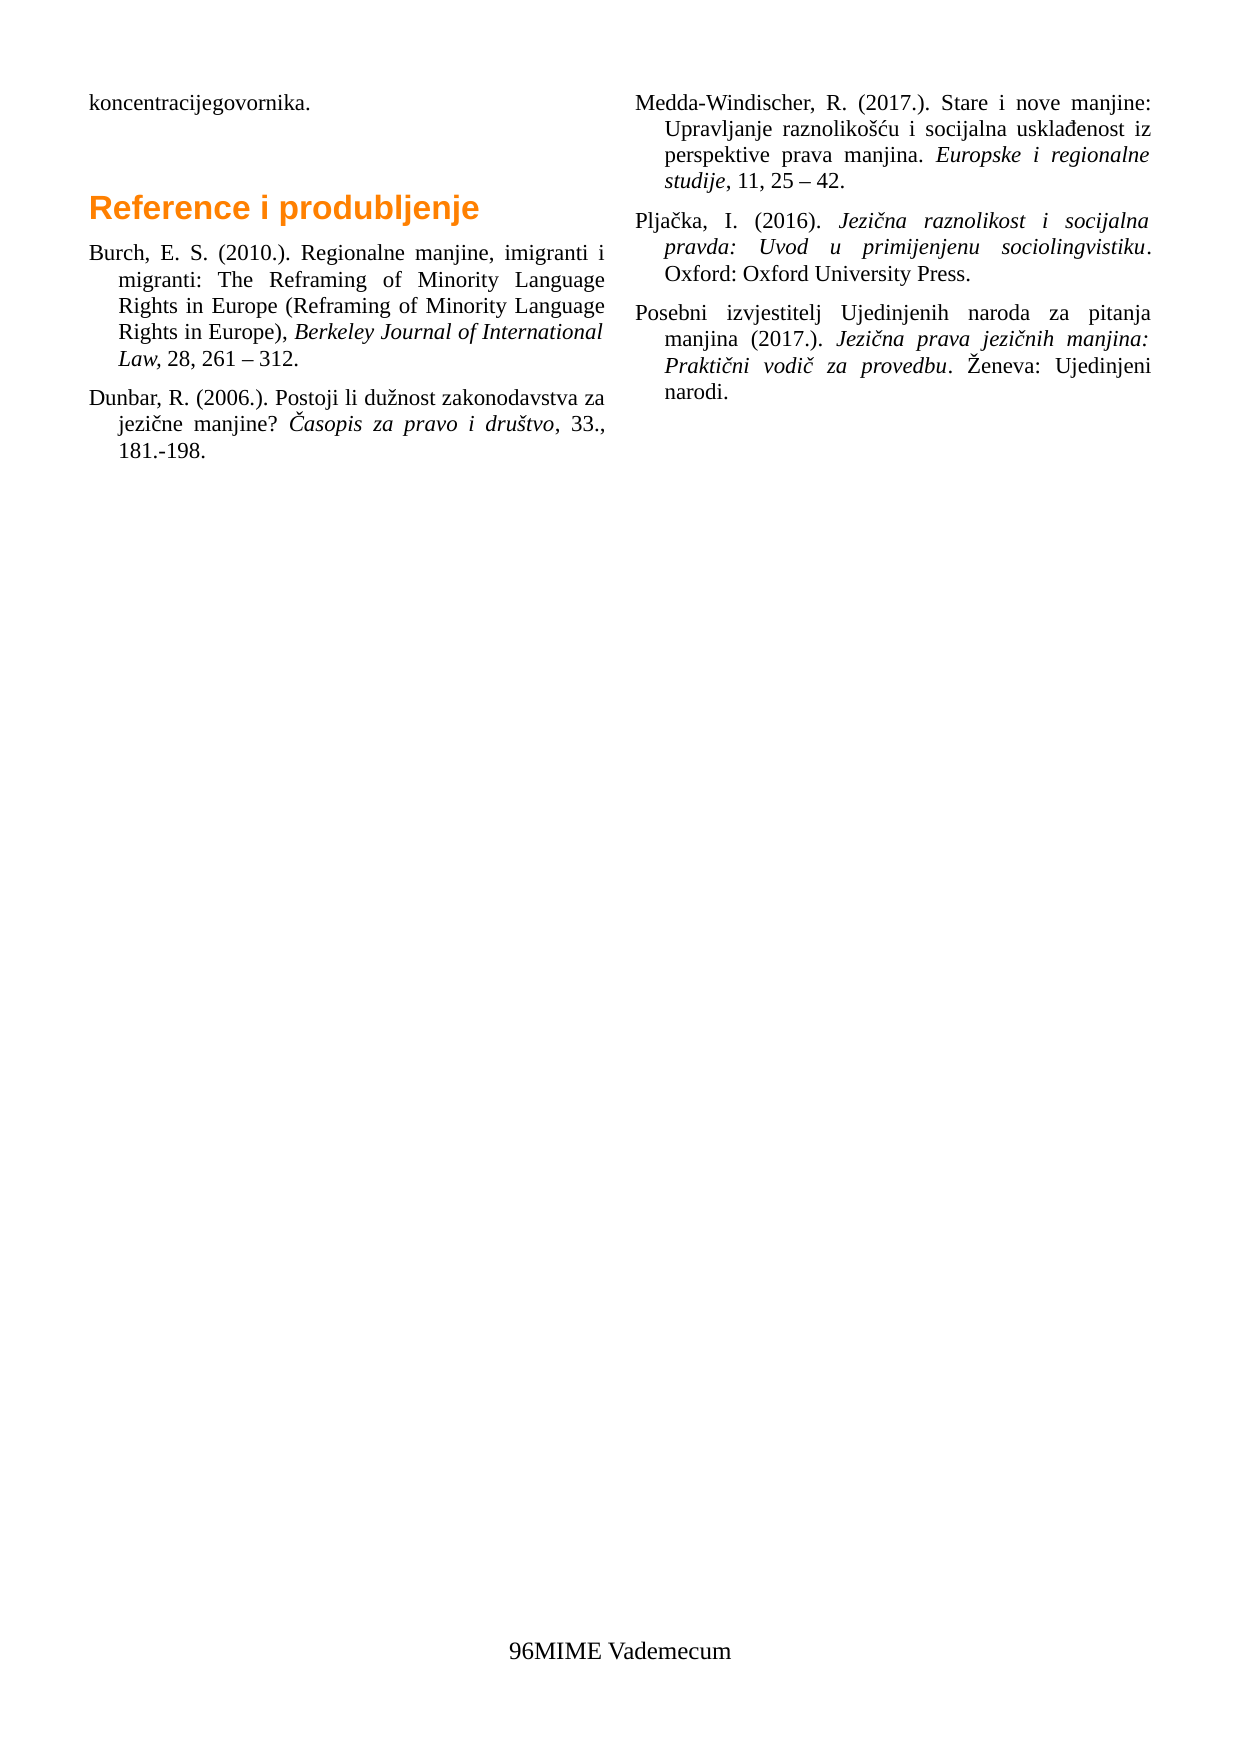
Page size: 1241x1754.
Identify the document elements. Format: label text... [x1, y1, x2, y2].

text koncentracijegovornika. [88, 88, 605, 115]
text Dunbar, R. (2006.). Postoji li dužnost zakonodavstva za jezične manjine? Časopis za pravo i društvo, 33., 181.-198. [88, 384, 605, 463]
text Burch, E. S. (2010.). Regionalne manjine, imigranti i migranti: The Reframing of Minority Language Rights in Europe (Reframing of Minority Language Rights in Europe), Berkeley Journal of International Law, 28, 261 – 312. [88, 239, 605, 371]
subtitle Reference i produbljenje [88, 188, 605, 227]
text Pljačka, I. (2016). Jezična raznolikost i socijalna pravda: Uvod u primijenjenu sociolingvistiku. Oxford: Oxford University Press. [635, 207, 1152, 286]
text Medda-Windischer, R. (2017.). Stare i nove manjine: Upravljanje raznolikošću i socijalna usklađenost iz perspektive prava manjina. Europske i regionalne studije, 11, 25 – 42. [635, 88, 1152, 194]
text Posebni izvjestitelj Ujedinjenih naroda za pitanja manjina (2017.). Jezična prava jezičnih manjina: Praktični vodič za provedbu. Ženeva: Ujedinjeni narodi. [635, 299, 1152, 404]
